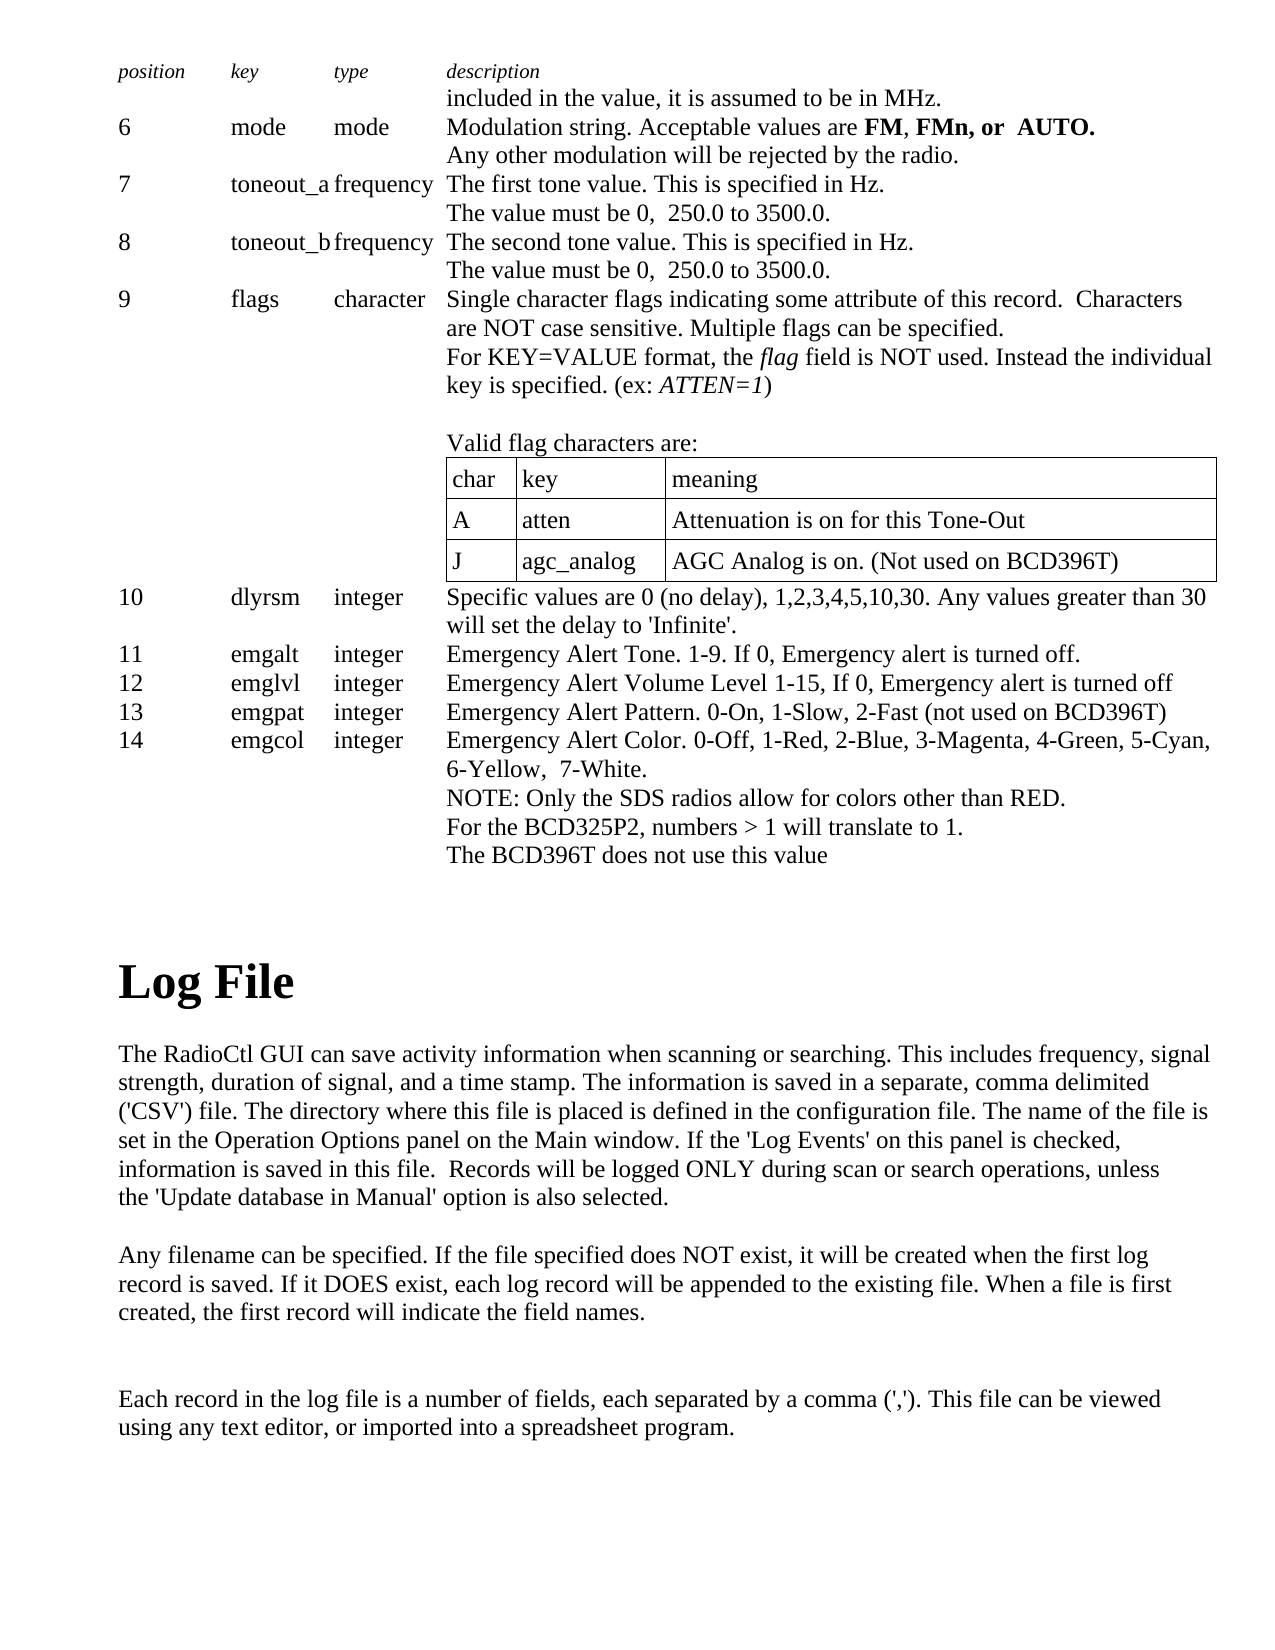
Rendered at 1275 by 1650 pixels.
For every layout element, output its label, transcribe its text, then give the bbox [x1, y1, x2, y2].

table_cell The first tone value. This is specified in Hz. The value must be 0, 250.0 to 3500.0. [446, 169, 1217, 227]
table_cell [231, 83, 334, 112]
table_cell emgpat [231, 697, 334, 726]
table_cell flags [231, 284, 334, 582]
table_cell integer [334, 639, 446, 668]
table_header key [517, 458, 665, 498]
table_cell integer [334, 668, 446, 697]
table_cell [334, 83, 446, 112]
table_cell Modulation string. Acceptable values are FM, FMn, or AUTO. Any other modulation will be rejected by the radio. [446, 112, 1217, 169]
table_cell Single character flags indicating some attribute of this record. Characters are NOT case sensitive. Multiple flags can be specified. For KEY=VALUE format, the flag field is NOT used. Instead the individual key is specified. (ex: ATTEN=1) Valid flag characters are: [446, 284, 1217, 457]
table_header description [446, 59, 1217, 83]
table_cell frequency [334, 169, 446, 227]
table_cell 7 [118, 169, 231, 227]
table_cell included in the value, it is assumed to be in MHz. [446, 83, 1217, 112]
table_cell toneout_a [231, 169, 334, 227]
table_cell J [447, 540, 516, 581]
table_cell 13 [118, 697, 231, 726]
table_cell 8 [118, 227, 231, 284]
table_cell frequency [334, 227, 446, 284]
table_cell integer [334, 582, 446, 639]
table_cell 10 [118, 582, 231, 639]
table_cell 11 [118, 639, 231, 668]
table_cell character [334, 284, 446, 582]
table_cell agc_analog [517, 540, 665, 581]
table_cell A [447, 499, 516, 539]
table_header position [118, 59, 231, 83]
table_cell emgalt [231, 639, 334, 668]
table_cell Emergency Alert Volume Level 1-15, If 0, Emergency alert is turned off [446, 668, 1217, 697]
subtitle Log File [118, 952, 1216, 1009]
table_cell Emergency Alert Color. 0-Off, 1-Red, 2-Blue, 3-Magenta, 4-Green, 5-Cyan, 6-Yellow, 7-White. NOTE: Only the SDS radios allow for colors other than RED. For the BCD325P2, numbers > 1 will translate to 1. The BCD396T does not use this value [446, 726, 1217, 869]
table_header meaning [666, 458, 1216, 498]
text Any filename can be specified. If the file specified does NOT exist, it will be created when the first log record is saved. If it DOES exist, each log record will be appended to the existing file. When a file is first created, the first record will indicate the field names. [118, 1240, 1216, 1326]
table_cell Specific values are 0 (no delay), 1,2,3,4,5,10,30. Any values greater than 30 will set the delay to 'Infinite'. [446, 582, 1217, 639]
table_cell Attenuation is on for this Tone-Out [666, 499, 1216, 539]
text the 'Update database in Manual' option is also selected. [118, 1182, 1216, 1211]
table_cell The second tone value. This is specified in Hz. The value must be 0, 250.0 to 3500.0. [446, 227, 1217, 284]
table_header char [447, 458, 516, 498]
table_cell integer [334, 726, 446, 869]
table_cell 14 [118, 726, 231, 869]
table_cell 9 [118, 284, 231, 582]
table_cell mode [334, 112, 446, 169]
table_header type [334, 59, 446, 83]
table_cell integer [334, 697, 446, 726]
table_cell emgcol [231, 726, 334, 869]
table_cell emglvl [231, 668, 334, 697]
table_cell toneout_b [231, 227, 334, 284]
table_cell AGC Analog is on. (Not used on BCD396T) [666, 540, 1216, 581]
table_cell atten [517, 499, 665, 539]
table_cell dlyrsm [231, 582, 334, 639]
table_cell mode [231, 112, 334, 169]
table_cell [118, 83, 231, 112]
table_cell Emergency Alert Tone. 1-9. If 0, Emergency alert is turned off. [446, 639, 1217, 668]
table_cell 6 [118, 112, 231, 169]
table_cell Emergency Alert Pattern. 0-On, 1-Slow, 2-Fast (not used on BCD396T) [446, 697, 1217, 726]
text Each record in the log file is a number of fields, each separated by a comma (','). This file can be viewed using any text editor, or imported into a spreadsheet program. [118, 1384, 1216, 1441]
text The RadioCtl GUI can save activity information when scanning or searching. This includes frequency, signal strength, duration of signal, and a time stamp. The information is saved in a separate, comma delimited ('CSV') file. The directory where this file is placed is defined in the configuration file. The name of the file is set in the Operation Options panel on the Main window. If the 'Log Events' on this panel is checked, information is saved in this file. Records will be logged ONLY during scan or search operations, unless [118, 1039, 1216, 1182]
table_cell 12 [118, 668, 231, 697]
table_header key [231, 59, 334, 83]
